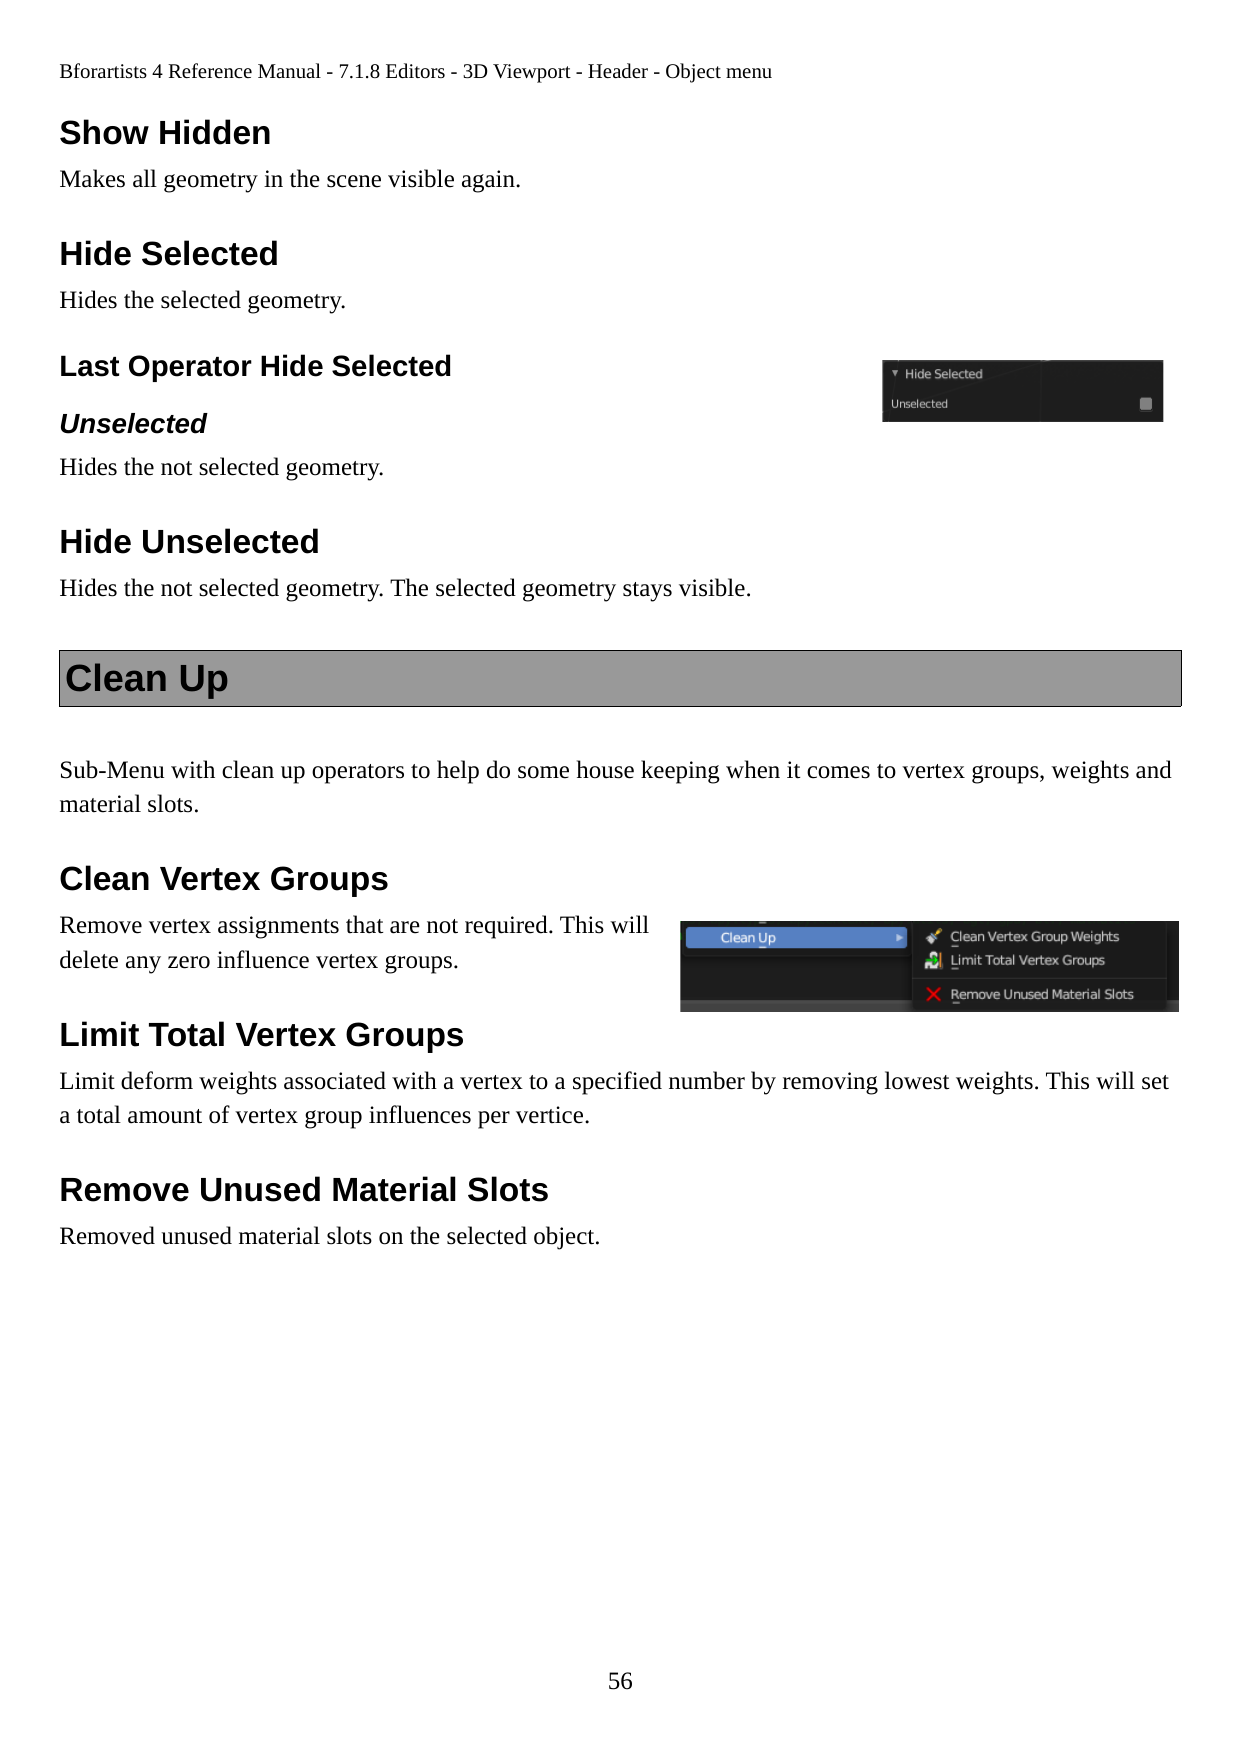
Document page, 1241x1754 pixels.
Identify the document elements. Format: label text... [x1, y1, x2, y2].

text Makes all geometry in the scene visible again. [59, 164, 1181, 192]
table_header Clean Up [60, 651, 1181, 706]
text Hides the selected geometry. [59, 285, 1181, 313]
subtitle Clean Vertex Groups [59, 859, 1181, 898]
subtitle Hide Selected [59, 234, 1181, 272]
text Sub-Menu with clean up operators to help do some house keeping when it comes to vertex groups, weights and material slots. [59, 755, 1181, 818]
text Remove vertex assignments that are not required. This will delete any zero influence vertex groups. [59, 910, 1181, 973]
subtitle Last Operator Hide Selected [59, 348, 1181, 382]
text Hides the not selected geometry. The selected geometry stays visible. [59, 573, 1181, 601]
text Removed unused material slots on the selected object. [59, 1221, 1181, 1250]
subtitle Hide Unselected [59, 521, 1181, 560]
subtitle Show Hidden [59, 113, 1181, 151]
subtitle Limit Total Vertex Groups [59, 1015, 1181, 1053]
subtitle Unselected [59, 407, 1181, 439]
picture [680, 921, 1179, 1012]
picture [882, 360, 1164, 422]
text Limit deform weights associated with a vertex to a specified number by removing lowest weights. This will set a total amount of vertex group influences per vertice. [59, 1066, 1181, 1129]
subtitle Remove Unused Material Slots [59, 1170, 1181, 1209]
text Hides the not selected geometry. [59, 452, 1181, 480]
